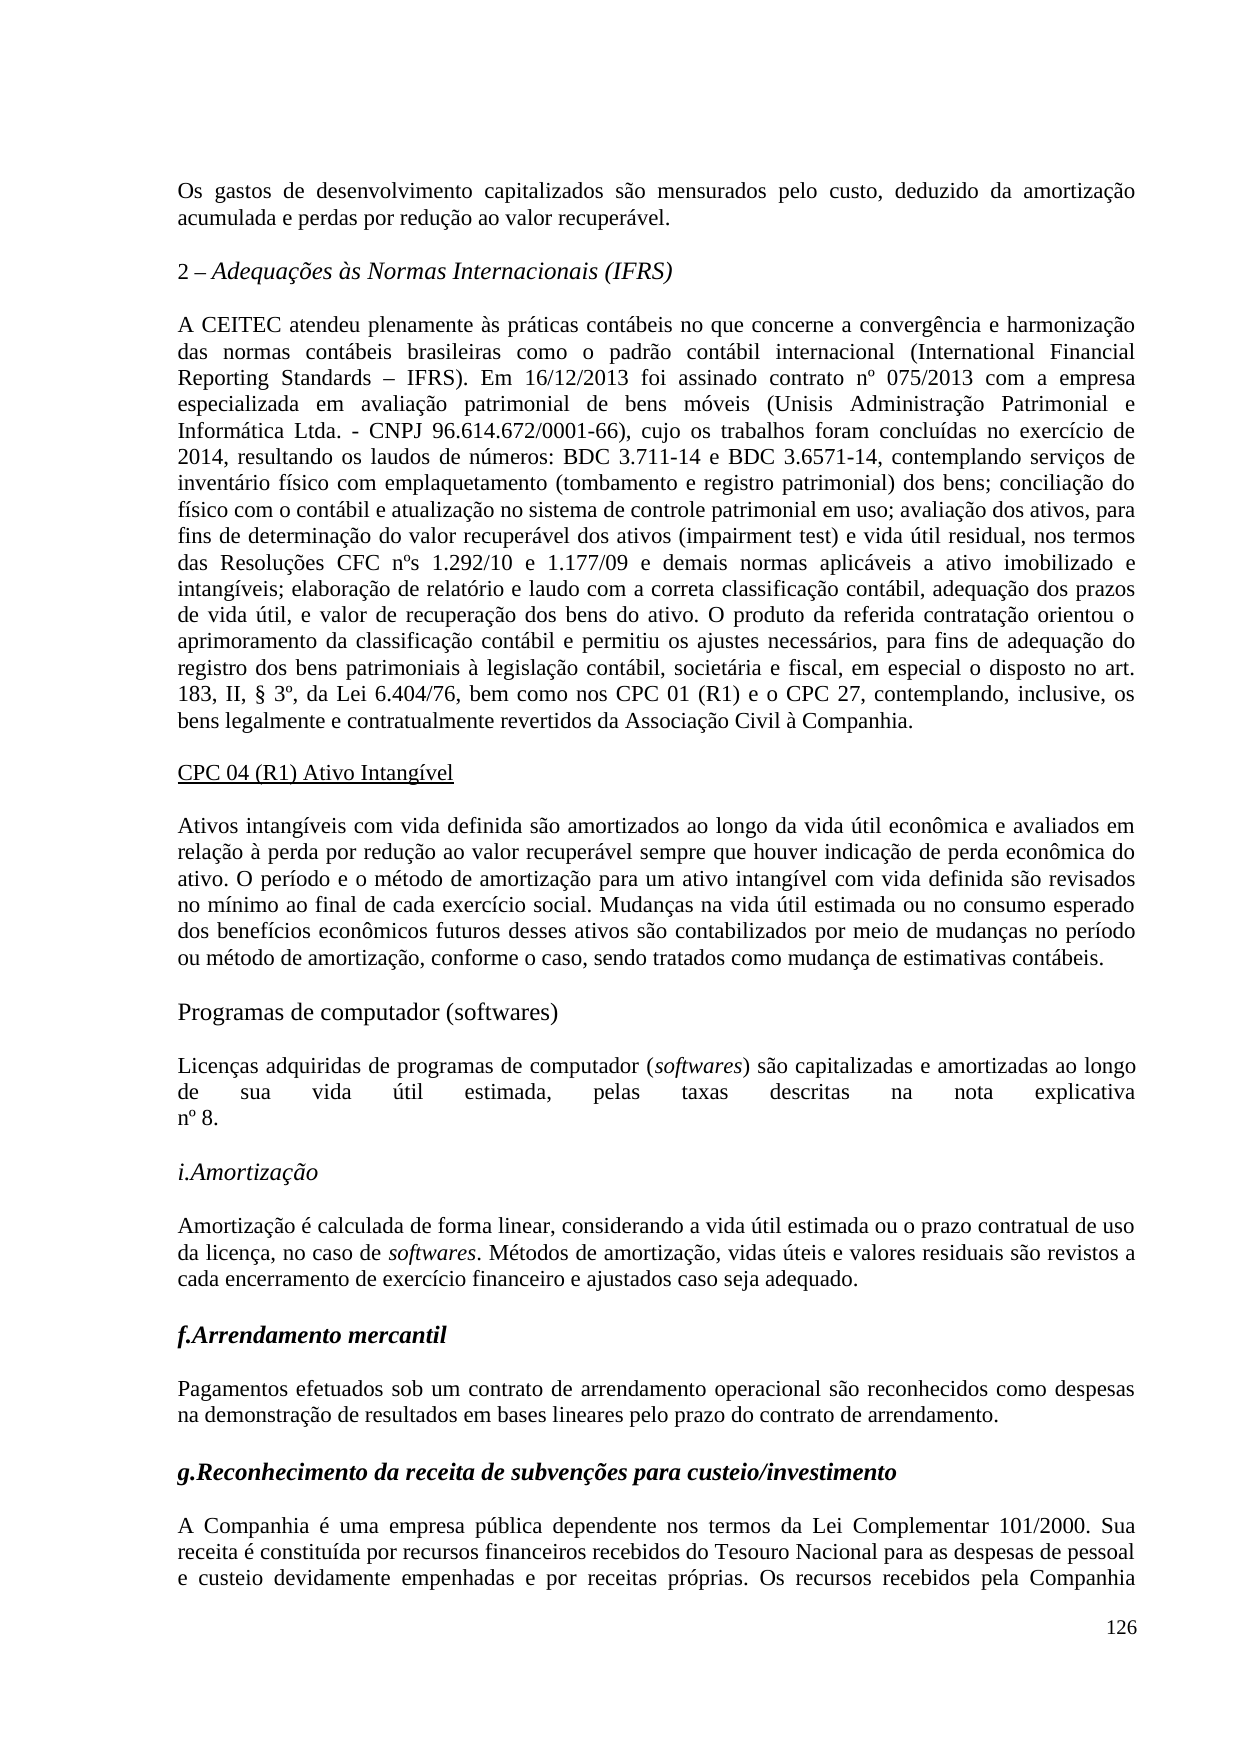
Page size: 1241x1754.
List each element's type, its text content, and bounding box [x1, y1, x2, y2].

text Programas de computador (softwares) [177, 997, 1137, 1025]
text Ativos intangíveis com vida definida são amortizados ao longo da vida útil econômica e avaliados em relação à perda por redução ao valor recuperável sempre que houver indicação de perda econômica do ativo. O período e o método de amortização para um ativo intangível com vida definida são revisados no mínimo ao final de cada exercício social. Mudanças na vida útil estimada ou no consumo esperado dos benefícios econômicos futuros desses ativos são contabilizados por meio de mudanças no período ou método de amortização, conforme o caso, sendo tratados como mudança de estimativas contábeis. [177, 812, 1137, 970]
text A CEITEC atendeu plenamente às práticas contábeis no que concerne a convergência e harmonização das normas contábeis brasileiras como o padrão contábil internacional (International Financial Reporting Standards – IFRS). Em 16/12/2013 foi assinado contrato nº 075/2013 com a empresa especializada em avaliação patrimonial de bens móveis (Unisis Administração Patrimonial e Informática Ltda. - CNPJ 96.614.672/0001-66), cujo os trabalhos foram concluídas no exercício de 2014, resultando os laudos de números: BDC 3.711-14 e BDC 3.6571-14, contemplando serviços de inventário físico com emplaquetamento (tombamento e registro patrimonial) dos bens; conciliação do físico com o contábil e atualização no sistema de controle patrimonial em uso; avaliação dos ativos, para fins de determinação do valor recuperável dos ativos (impairment test) e vida útil residual, nos termos das Resoluções CFC nºs 1.292/10 e 1.177/09 e demais normas aplicáveis a ativo imobilizado e intangíveis; elaboração de relatório e laudo com a correta classificação contábil, adequação dos prazos de vida útil, e valor de recuperação dos bens do ativo. O produto da referida contratação orientou o aprimoramento da classificação contábil e permitiu os ajustes necessários, para fins de adequação do registro dos bens patrimoniais à legislação contábil, societária e fiscal, em especial o disposto no art. 183, II, § 3º, da Lei 6.404/76, bem como nos CPC 01 (R1) e o CPC 27, contemplando, inclusive, os bens legalmente e contratualmente revertidos da Associação Civil à Companhia. [177, 311, 1137, 733]
text g.Reconhecimento da receita de subvenções para custeio/investimento [177, 1457, 1137, 1485]
text i.Amortização [177, 1157, 1137, 1186]
text A Companhia é uma empresa pública dependente nos termos da Lei Complementar 101/2000. Sua receita é constituída por recursos financeiros recebidos do Tesouro Nacional para as despesas de pessoal e custeio devidamente empenhadas e por receitas próprias. Os recursos recebidos pela Companhia [177, 1512, 1137, 1591]
text CPC 04 (R1) Ativo Intangível [177, 759, 1137, 786]
text Amortização é calculada de forma linear, considerando a vida útil estimada ou o prazo contratual de uso da licença, no caso de softwares. Métodos de amortização, vidas úteis e valores residuais são revistos a cada encerramento de exercício financeiro e ajustados caso seja adequado. [177, 1212, 1137, 1291]
text Licenças adquiridas de programas de computador (softwares) são capitalizadas e amortizadas ao longo de sua vida útil estimada, pelas taxas descritas na nota explicativa nº 8. [177, 1052, 1137, 1131]
text 2 – Adequações às Normas Internacionais (IFRS) [177, 256, 1137, 285]
text Os gastos de desenvolvimento capitalizados são mensurados pelo custo, deduzido da amortização acumulada e perdas por redução ao valor recuperável. [177, 177, 1137, 230]
text Pagamentos efetuados sob um contrato de arrendamento operacional são reconhecidos como despesas na demonstração de resultados em bases lineares pelo prazo do contrato de arrendamento. [177, 1375, 1137, 1428]
text f.Arrendamento mercantil [177, 1320, 1137, 1349]
